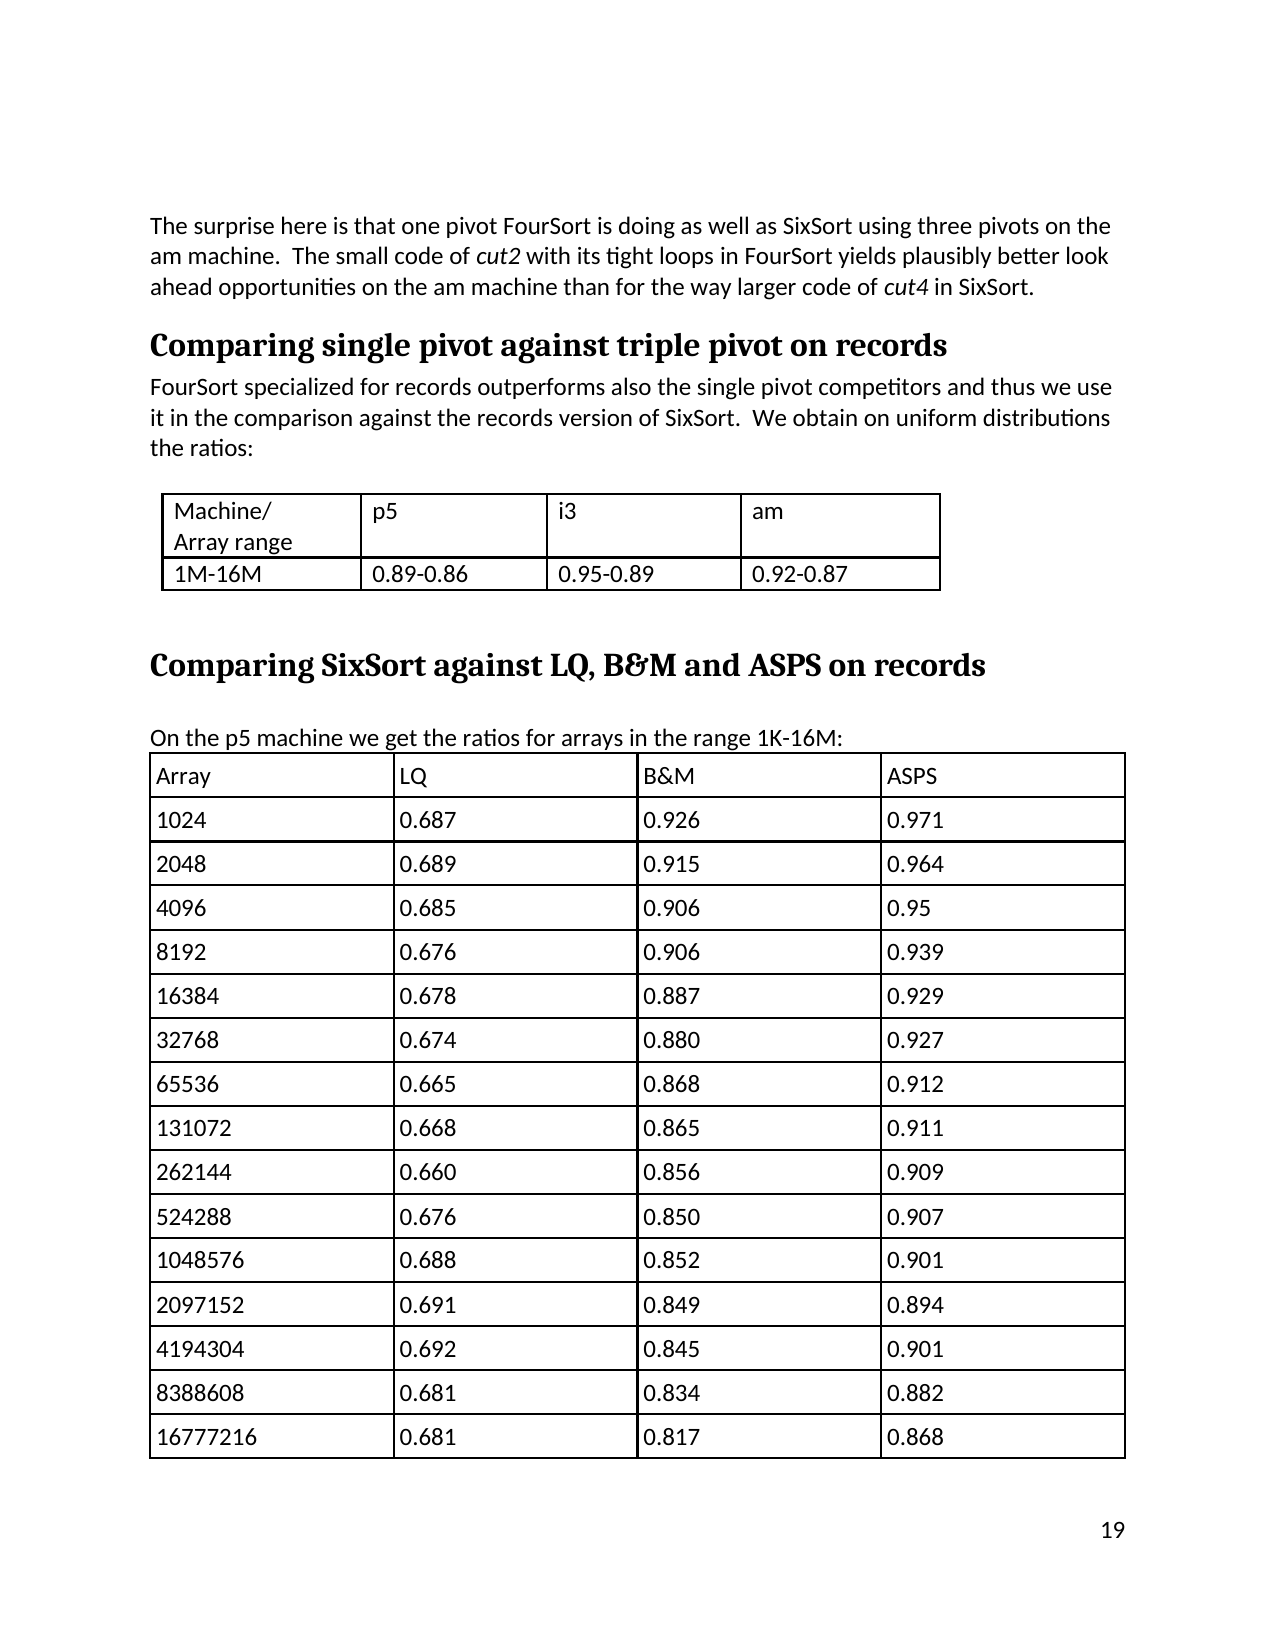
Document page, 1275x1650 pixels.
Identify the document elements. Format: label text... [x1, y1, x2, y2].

table_cell 0.95-0.89 [548, 559, 740, 589]
table_cell 16384 [151, 975, 393, 1017]
table_cell 1M-16M [164, 559, 360, 589]
table_cell 524288 [151, 1195, 393, 1237]
table_header ASPS [882, 754, 1124, 796]
table_cell 0.915 [639, 843, 880, 884]
table_header Machine/ Array range [164, 495, 360, 556]
table_cell 0.906 [639, 886, 880, 928]
table_cell 4096 [151, 886, 393, 928]
table_header am [742, 495, 939, 556]
table_cell 0.865 [639, 1107, 880, 1149]
table_cell 0.665 [395, 1063, 636, 1105]
subtitle Comparing SixSort against LQ, B&M and ASPS on records [150, 647, 1125, 685]
table_cell 0.845 [639, 1327, 880, 1369]
table_cell 0.911 [882, 1107, 1124, 1149]
table_header Array [151, 754, 393, 796]
table_cell 0.927 [882, 1019, 1124, 1061]
table_cell 0.882 [882, 1371, 1124, 1413]
table_cell 0.681 [395, 1415, 636, 1457]
table_cell 8388608 [151, 1371, 393, 1413]
table_cell 0.901 [882, 1239, 1124, 1281]
table_cell 0.971 [882, 798, 1124, 840]
table_cell 0.912 [882, 1063, 1124, 1105]
table_cell 1024 [151, 798, 393, 840]
table_cell 0.856 [639, 1151, 880, 1193]
table_cell 0.907 [882, 1195, 1124, 1237]
table_cell 0.687 [395, 798, 636, 840]
table_cell 0.689 [395, 843, 636, 884]
subtitle Comparing single pivot against triple pivot on records [150, 327, 1125, 365]
text The surprise here is that one pivot FourSort is doing as well as SixSort using three pivots on the am machine. The small code of cut2 with its tight loops in FourSort yields plausibly better look ahead opportunities on the am machine than for the way larger code of cut4 in SixSort. [150, 210, 1125, 302]
table_cell 0.894 [882, 1283, 1124, 1325]
table_cell 0.852 [639, 1239, 880, 1281]
table_header B&M [639, 754, 880, 796]
table_cell 0.89-0.86 [362, 559, 546, 589]
table_cell 131072 [151, 1107, 393, 1149]
table_cell 0.691 [395, 1283, 636, 1325]
table_header LQ [395, 754, 636, 796]
table_cell 0.678 [395, 975, 636, 1017]
table_cell 0.868 [639, 1063, 880, 1105]
table_cell 0.676 [395, 1195, 636, 1237]
table_cell 8192 [151, 931, 393, 972]
table_header i3 [548, 495, 740, 556]
table_cell 32768 [151, 1019, 393, 1061]
table_cell 0.834 [639, 1371, 880, 1413]
table_cell 0.926 [639, 798, 880, 840]
table_cell 4194304 [151, 1327, 393, 1369]
table_cell 0.849 [639, 1283, 880, 1325]
table_cell 0.92-0.87 [742, 559, 939, 589]
table_cell 1048576 [151, 1239, 393, 1281]
table_cell 0.868 [882, 1415, 1124, 1457]
table_cell 16777216 [151, 1415, 393, 1457]
table_header p5 [362, 495, 546, 556]
text FourSort specialized for records outperforms also the single pivot competitors and thus we use it in the comparison against the records version of SixSort. We obtain on uniform distributions the ratios: [150, 371, 1125, 463]
table_cell 262144 [151, 1151, 393, 1193]
table_cell 0.817 [639, 1415, 880, 1457]
table_cell 2048 [151, 843, 393, 884]
table_cell 0.692 [395, 1327, 636, 1369]
text On the p5 machine we get the ratios for arrays in the range 1K-16M: [150, 722, 1125, 752]
table_cell 0.668 [395, 1107, 636, 1149]
table_cell 2097152 [151, 1283, 393, 1325]
table_cell 0.674 [395, 1019, 636, 1061]
table_cell 0.909 [882, 1151, 1124, 1193]
table_cell 0.887 [639, 975, 880, 1017]
table_cell 0.660 [395, 1151, 636, 1193]
table_cell 65536 [151, 1063, 393, 1105]
table_cell 0.929 [882, 975, 1124, 1017]
table_cell 0.906 [639, 931, 880, 972]
table_cell 0.681 [395, 1371, 636, 1413]
table_cell 0.676 [395, 931, 636, 972]
table_cell 0.850 [639, 1195, 880, 1237]
table_cell 0.685 [395, 886, 636, 928]
table_cell 0.901 [882, 1327, 1124, 1369]
table_cell 0.964 [882, 843, 1124, 884]
table_cell 0.880 [639, 1019, 880, 1061]
table_cell 0.939 [882, 931, 1124, 972]
table_cell 0.688 [395, 1239, 636, 1281]
table_cell 0.95 [882, 886, 1124, 928]
